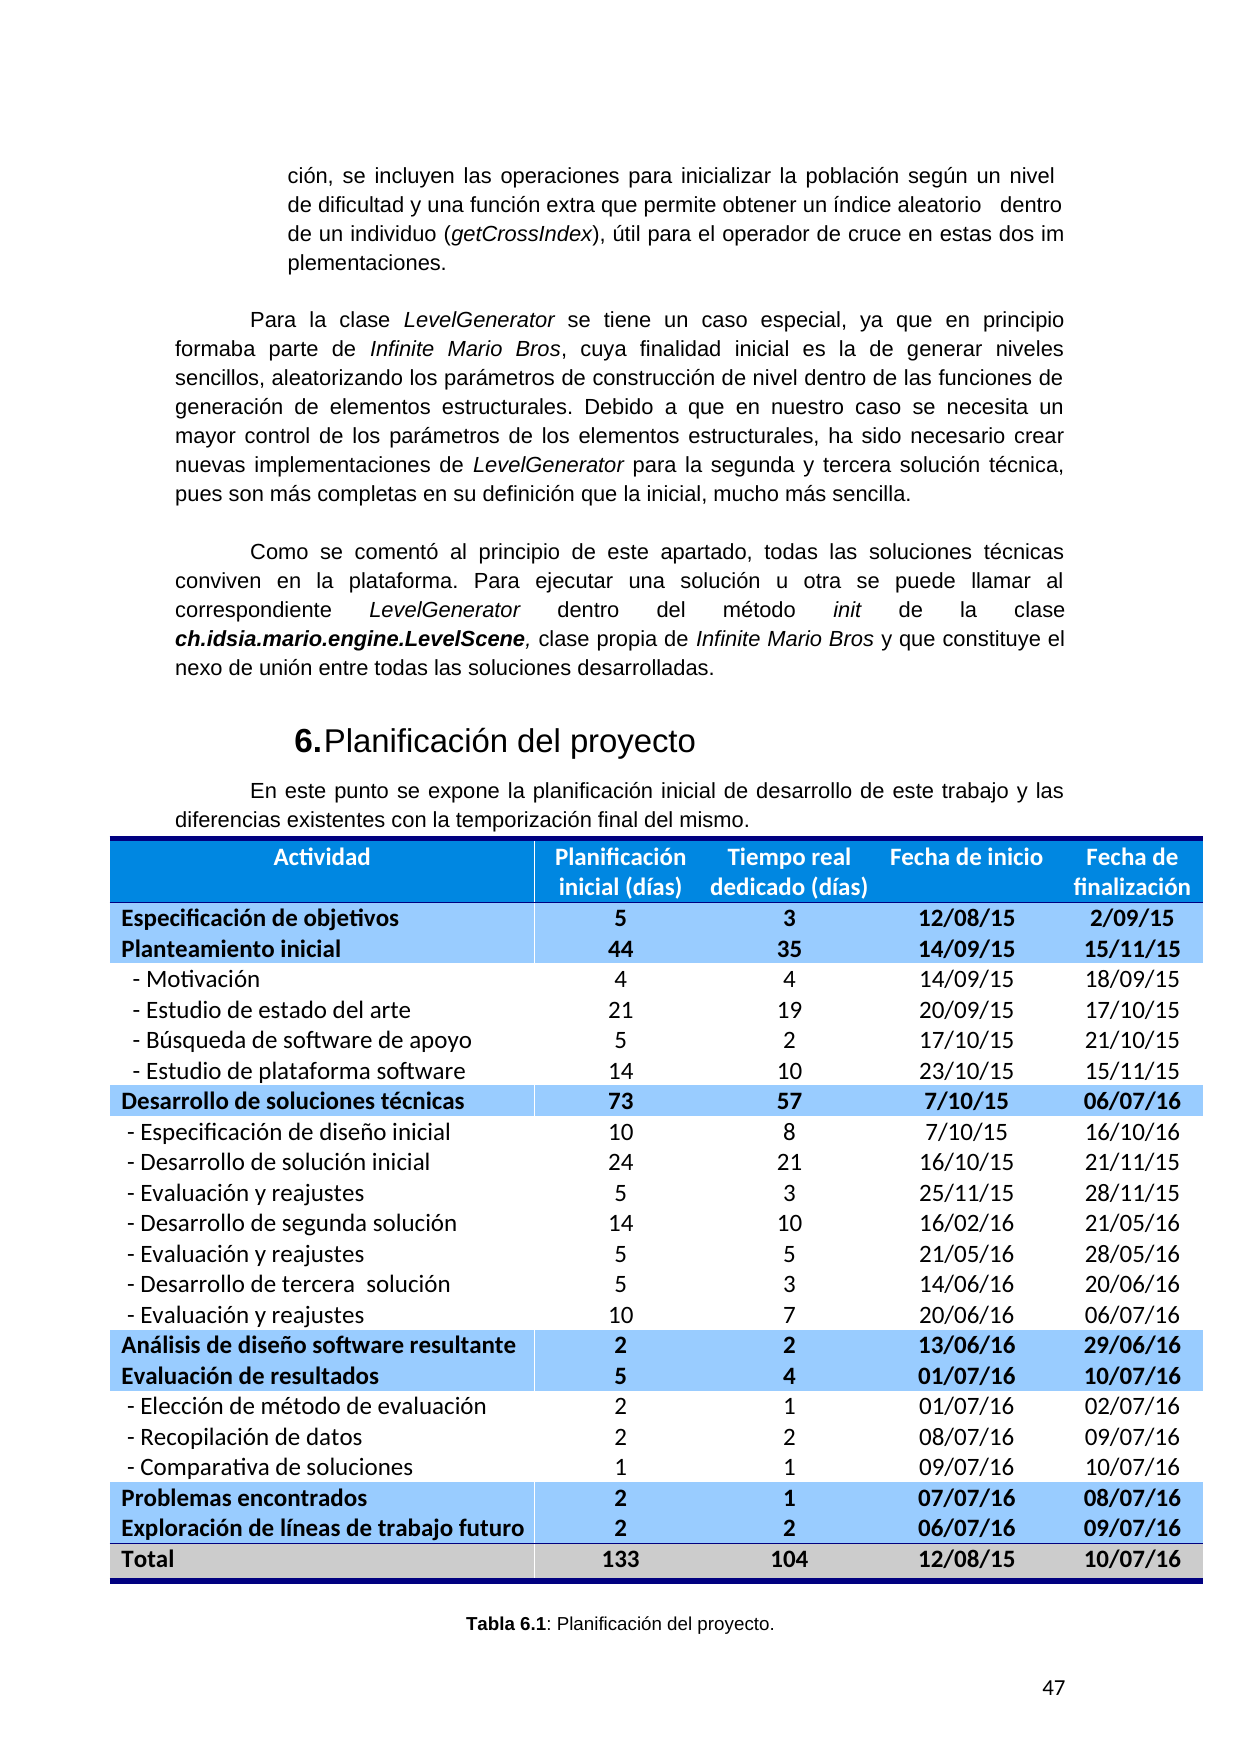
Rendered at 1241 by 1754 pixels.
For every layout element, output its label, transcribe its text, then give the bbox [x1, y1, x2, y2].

table_cell 28/11/15 [1061, 1177, 1203, 1207]
table_header Fecha de finalización [1061, 841, 1203, 902]
table_cell 10/07/16 [1061, 1544, 1203, 1578]
table_cell 4 [706, 1360, 872, 1391]
table_cell 14/06/16 [872, 1269, 1061, 1299]
table_cell 7/10/15 [872, 1085, 1061, 1116]
table_cell 12/08/15 [872, 1544, 1061, 1578]
table_cell 10 [706, 1208, 872, 1238]
table_cell 1 [706, 1391, 872, 1421]
table_cell 73 [535, 1085, 706, 1116]
table_cell - Evaluación y reajustes [110, 1299, 534, 1329]
table_cell - Desarrollo de solución inicial [110, 1146, 534, 1177]
table_cell 44 [535, 933, 706, 963]
table_cell Planteamiento inicial [110, 933, 534, 963]
table_cell 01/07/16 [872, 1360, 1061, 1391]
table_cell - Evaluación y reajustes [110, 1238, 534, 1268]
table_cell 57 [706, 1085, 872, 1116]
table_cell Especificación de objetivos [110, 903, 534, 933]
table_header Actividad [110, 841, 534, 902]
table_cell Análisis de diseño software resultante [110, 1330, 534, 1360]
table_cell 20/06/16 [872, 1299, 1061, 1329]
table_cell 15/11/15 [1061, 933, 1203, 963]
table_cell 2 [535, 1330, 706, 1360]
table_cell 20/06/16 [1061, 1269, 1203, 1299]
table_cell 09/07/16 [872, 1452, 1061, 1482]
table_cell 09/07/16 [1061, 1513, 1203, 1543]
table_cell Problemas encontrados [110, 1482, 534, 1513]
table_cell 17/10/15 [872, 1024, 1061, 1055]
table_cell 14 [535, 1208, 706, 1238]
table_cell 15/11/15 [1061, 1055, 1203, 1085]
table_cell 13/06/16 [872, 1330, 1061, 1360]
table_cell Desarrollo de soluciones técnicas [110, 1085, 534, 1116]
table_cell 2 [706, 1024, 872, 1055]
table_header Planificación inicial (días) [535, 841, 706, 902]
table_cell Exploración de líneas de trabajo futuro [110, 1513, 534, 1543]
table_cell 1 [706, 1482, 872, 1513]
table_cell 21/11/15 [1061, 1146, 1203, 1177]
table_cell 12/08/15 [872, 903, 1061, 933]
table_cell 18/09/15 [1061, 963, 1203, 994]
table_cell 25/11/15 [872, 1177, 1061, 1207]
list ción, se incluyen las operaciones para inicializar la población según un nivel de dificultad y una función extra que permite obtener un índice aleatorio dentro de un individuo (getCrossIndex), útil para el operador de cruce en estas dos im plementaciones. [250, 162, 1065, 274]
table_cell 20/09/15 [872, 994, 1061, 1024]
table_cell 16/02/16 [872, 1208, 1061, 1238]
table_cell 21 [706, 1146, 872, 1177]
table_cell 24 [535, 1146, 706, 1177]
table_cell 06/07/16 [872, 1513, 1061, 1543]
table_cell 2 [706, 1513, 872, 1543]
table_cell 14 [535, 1055, 706, 1085]
table_cell 16/10/16 [1061, 1116, 1203, 1146]
table_cell 28/05/16 [1061, 1238, 1203, 1268]
table_cell 5 [535, 903, 706, 933]
table_cell 02/07/16 [1061, 1391, 1203, 1421]
table_cell 4 [535, 963, 706, 994]
table_cell 10 [535, 1116, 706, 1146]
table_cell 7/10/15 [872, 1116, 1061, 1146]
table_cell 2 [535, 1421, 706, 1452]
table_cell 08/07/16 [872, 1421, 1061, 1452]
text Como se comentó al principio de este apartado, todas las soluciones técnicas conviven en la plataforma. Para ejecutar una solución u otra se puede llamar al correspondiente LevelGenerator dentro del método init de la clase ch.idsia.mario.engine.LevelScene, clase propia de Infinite Mario Bros y que constituye el nexo de unión entre todas las soluciones desarrolladas. [175, 539, 1065, 680]
table_cell 16/10/15 [872, 1146, 1061, 1177]
table_cell 2 [535, 1482, 706, 1513]
table_cell 35 [706, 933, 872, 963]
table_cell 3 [706, 1177, 872, 1207]
table_header Fecha de inicio [872, 841, 1061, 902]
table_cell 21/05/16 [1061, 1208, 1203, 1238]
table_cell - Elección de método de evaluación [110, 1391, 534, 1421]
table_cell 14/09/15 [872, 933, 1061, 963]
table_cell 29/06/16 [1061, 1330, 1203, 1360]
table_cell 2/09/15 [1061, 903, 1203, 933]
table_cell - Recopilación de datos [110, 1421, 534, 1452]
table_cell - Estudio de plataforma software [110, 1055, 534, 1085]
table_cell 5 [535, 1024, 706, 1055]
table_cell - Evaluación y reajustes [110, 1177, 534, 1207]
table_cell 2 [706, 1330, 872, 1360]
table_cell 4 [706, 963, 872, 994]
text En este punto se expone la planificación inicial de desarrollo de este trabajo y las diferencias existentes con la temporización final del mismo. [175, 778, 1065, 832]
table_cell 09/07/16 [1061, 1421, 1203, 1452]
table_cell 14/09/15 [872, 963, 1061, 994]
table_cell 21/05/16 [872, 1238, 1061, 1268]
table_cell 08/07/16 [1061, 1482, 1203, 1513]
table_cell - Búsqueda de software de apoyo [110, 1024, 534, 1055]
table_cell 19 [706, 994, 872, 1024]
table_cell 2 [535, 1513, 706, 1543]
table_cell - Motivación [110, 963, 534, 994]
table_cell Evaluación de resultados [110, 1360, 534, 1391]
table_cell 10 [535, 1299, 706, 1329]
table_cell 10 [706, 1055, 872, 1085]
table_cell 2 [535, 1391, 706, 1421]
table_cell 10/07/16 [1061, 1360, 1203, 1391]
table_cell 01/07/16 [872, 1391, 1061, 1421]
table_cell 17/10/15 [1061, 994, 1203, 1024]
table_cell 5 [535, 1177, 706, 1207]
table_cell 21 [535, 994, 706, 1024]
table_cell 5 [535, 1238, 706, 1268]
table_cell 3 [706, 1269, 872, 1299]
table_cell Total [110, 1544, 534, 1578]
table_cell 2 [706, 1421, 872, 1452]
table_cell 5 [535, 1269, 706, 1299]
table_cell - Especificación de diseño inicial [110, 1116, 534, 1146]
table_cell 104 [706, 1544, 872, 1578]
table_cell - Desarrollo de tercera solución [110, 1269, 534, 1299]
table_cell 06/07/16 [1061, 1299, 1203, 1329]
table_cell 23/10/15 [872, 1055, 1061, 1085]
table_cell 21/10/15 [1061, 1024, 1203, 1055]
table_cell 1 [706, 1452, 872, 1482]
table_cell - Comparativa de soluciones [110, 1452, 534, 1482]
table_cell 5 [535, 1360, 706, 1391]
table_cell 5 [706, 1238, 872, 1268]
table_cell 1 [535, 1452, 706, 1482]
table_cell 06/07/16 [1061, 1085, 1203, 1116]
table_cell 133 [535, 1544, 706, 1578]
table_cell 3 [706, 903, 872, 933]
text Para la clase LevelGenerator se tiene un caso especial, ya que en principio formaba parte de Infinite Mario Bros, cuya finalidad inicial es la de generar niveles sencillos, aleatorizando los parámetros de construcción de nivel dentro de las funciones de generación de elementos estructurales. Debido a que en nuestro caso se necesita un mayor control de los parámetros de los elementos estructurales, ha sido necesario crear nuevas implementaciones de LevelGenerator para la segunda y tercera solución técnica, pues son más completas en su definición que la inicial, mucho más sencilla. [175, 307, 1065, 506]
subtitle Planificación del proyecto [294, 721, 1065, 760]
table_cell 8 [706, 1116, 872, 1146]
table_cell 07/07/16 [872, 1482, 1061, 1513]
table_cell - Estudio de estado del arte [110, 994, 534, 1024]
text Tabla 6.1: Planificación del proyecto. [175, 1612, 1065, 1634]
table_cell - Desarrollo de segunda solución [110, 1208, 534, 1238]
table_header Tiempo real dedicado (días) [706, 841, 872, 902]
table_cell 10/07/16 [1061, 1452, 1203, 1482]
table_cell 7 [706, 1299, 872, 1329]
